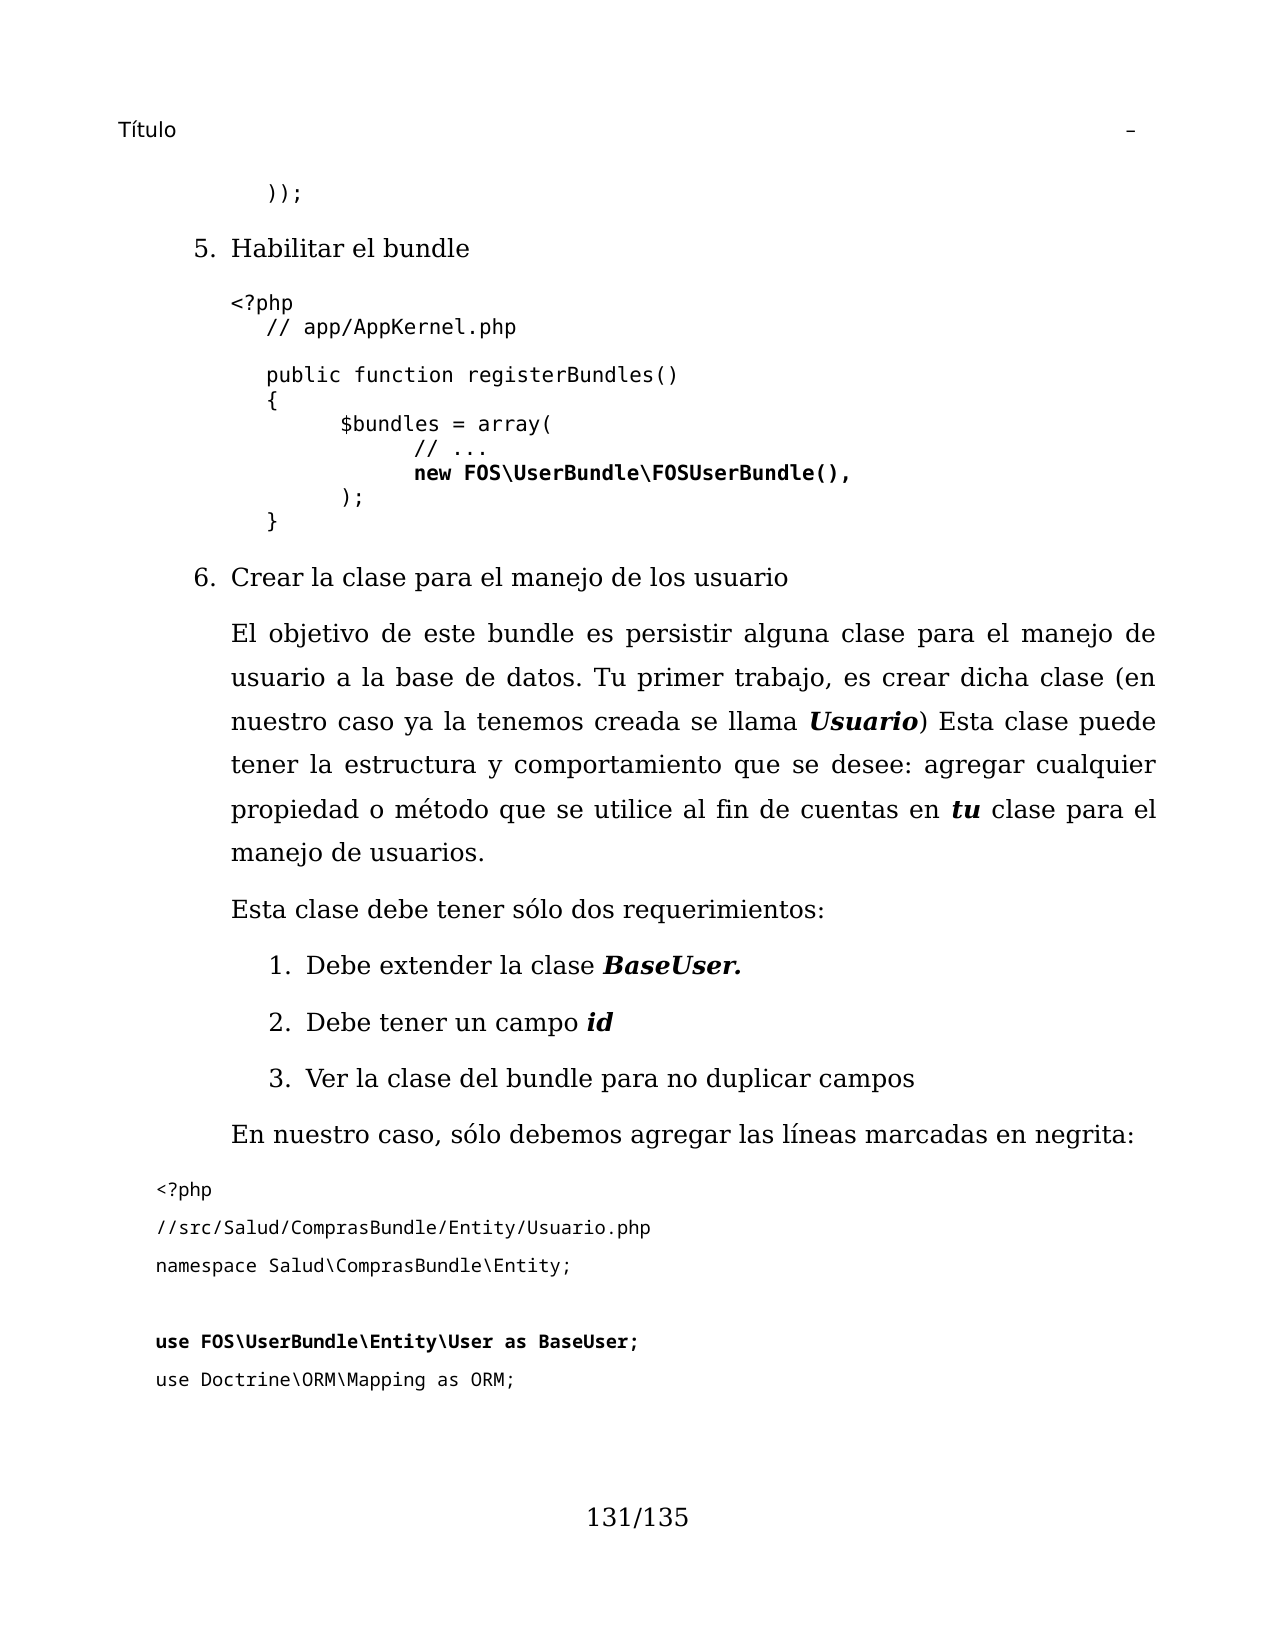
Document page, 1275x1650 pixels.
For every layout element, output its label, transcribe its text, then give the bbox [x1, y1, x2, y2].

text new FOS\UserBundle\FOSUserBundle(), [118, 461, 1157, 485]
text { [118, 388, 1157, 412]
list Crear la clase para el manejo de los usuario [193, 563, 1157, 592]
list <?php [193, 291, 1157, 315]
list El objetivo de este bundle es persistir alguna clase para el manejo de usuario a la base de datos. Tu primer trabajo, es crear dicha clase (en nuestro caso ya la tenemos creada se llama Usuario) Esta clase puede tener la estructura y comportamiento que se desee: agregar cualquier propiedad o método que se utilice al fin de cuentas en tu clase para el manejo de usuarios. [193, 619, 1157, 868]
text //src/Salud/ComprasBundle/Entity/Usuario.php [118, 1215, 1157, 1240]
text // app/AppKernel.php [118, 315, 1157, 339]
list Ver la clase del bundle para no duplicar campos [268, 1064, 1157, 1093]
text } [118, 509, 1157, 533]
text use FOS\UserBundle\Entity\User as BaseUser; [118, 1329, 1157, 1354]
list Habilitar el bundle [193, 234, 1157, 264]
list Debe extender la clase BaseUser. [268, 951, 1157, 980]
text )); [118, 181, 1157, 205]
text public function registerBundles() [118, 363, 1157, 388]
text ); [118, 485, 1157, 509]
text // ... [118, 436, 1157, 461]
list En nuestro caso, sólo debemos agregar las líneas marcadas en negrita: [193, 1120, 1157, 1149]
list Esta clase debe tener sólo dos requerimientos: [193, 895, 1157, 924]
text <?php [118, 1177, 1157, 1202]
list Debe tener un campo id [268, 1008, 1157, 1037]
text use Doctrine\ORM\Mapping as ORM; [118, 1367, 1157, 1392]
text namespace Salud\ComprasBundle\Entity; [118, 1253, 1157, 1278]
text $bundles = array( [118, 412, 1157, 436]
